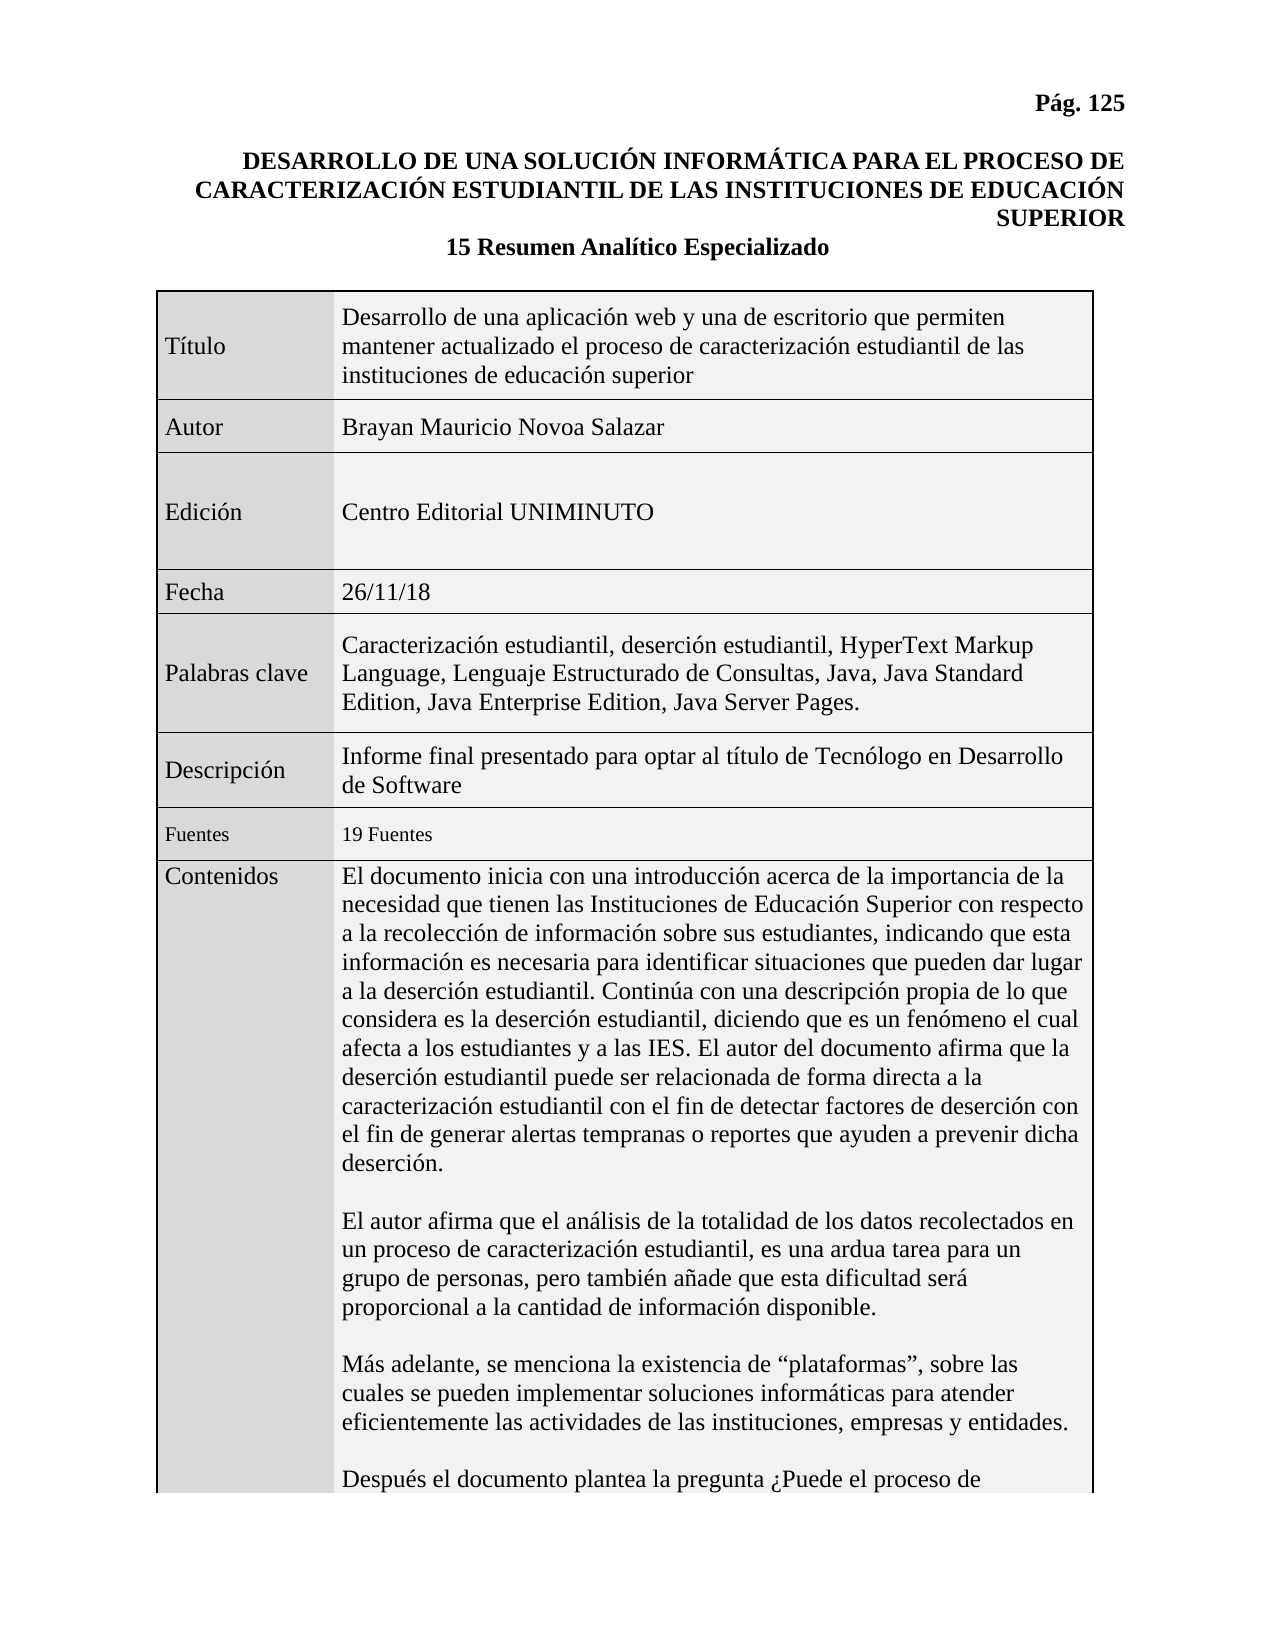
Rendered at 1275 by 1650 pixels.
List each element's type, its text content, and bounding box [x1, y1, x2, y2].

table_cell Centro Editorial UNIMINUTO [334, 453, 1092, 569]
table_cell El documento inicia con una introducción acerca de la importancia de la necesidad que tienen las Instituciones de Educación Superior con respecto a la recolección de información sobre sus estudiantes, indicando que esta información es necesaria para identificar situaciones que pueden dar lugar a la deserción estudiantil. Continúa con una descripción propia de lo que considera es la deserción estudiantil, diciendo que es un fenómeno el cual afecta a los estudiantes y a las IES. El autor del documento afirma que la deserción estudiantil puede ser relacionada de forma directa a la caracterización estudiantil con el fin de detectar factores de deserción con el fin de generar alertas tempranas o reportes que ayuden a prevenir dicha deserción. El autor afirma que el análisis de la totalidad de los datos recolectados en un proceso de caracterización estudiantil, es una ardua tarea para un grupo de personas, pero también añade que esta dificultad será proporcional a la cantidad de información disponible. Más adelante, se menciona la existencia de “plataformas”, sobre las cuales se pueden implementar soluciones informáticas para atender eficientemente las actividades de las instituciones, empresas y entidades. Después el documento plantea la pregunta ¿Puede el proceso de [334, 861, 1092, 1493]
table_cell Palabras clave [158, 614, 334, 732]
table_cell Descripción [158, 733, 334, 807]
table_cell Informe final presentado para optar al título de Tecnólogo en Desarrollo de Software [334, 733, 1092, 807]
table_header Desarrollo de una aplicación web y una de escritorio que permiten mantener actualizado el proceso de caracterización estudiantil de las instituciones de educación superior [334, 292, 1092, 399]
table_cell Contenidos [158, 861, 334, 1493]
table_cell 19 Fuentes [334, 808, 1092, 860]
table_cell Edición [158, 453, 334, 569]
table_cell Brayan Mauricio Novoa Salazar [334, 400, 1092, 452]
table_cell Fecha [158, 570, 334, 613]
subtitle 15 Resumen Analítico Especializado [150, 232, 1125, 261]
table_cell Fuentes [158, 808, 334, 860]
table_cell Caracterización estudiantil, deserción estudiantil, HyperText Markup Language, Lenguaje Estructurado de Consultas, Java, Java Standard Edition, Java Enterprise Edition, Java Server Pages. [334, 614, 1092, 732]
table_header Título [158, 292, 334, 399]
table_cell 26/11/18 [334, 570, 1092, 613]
table_cell Autor [158, 400, 334, 452]
